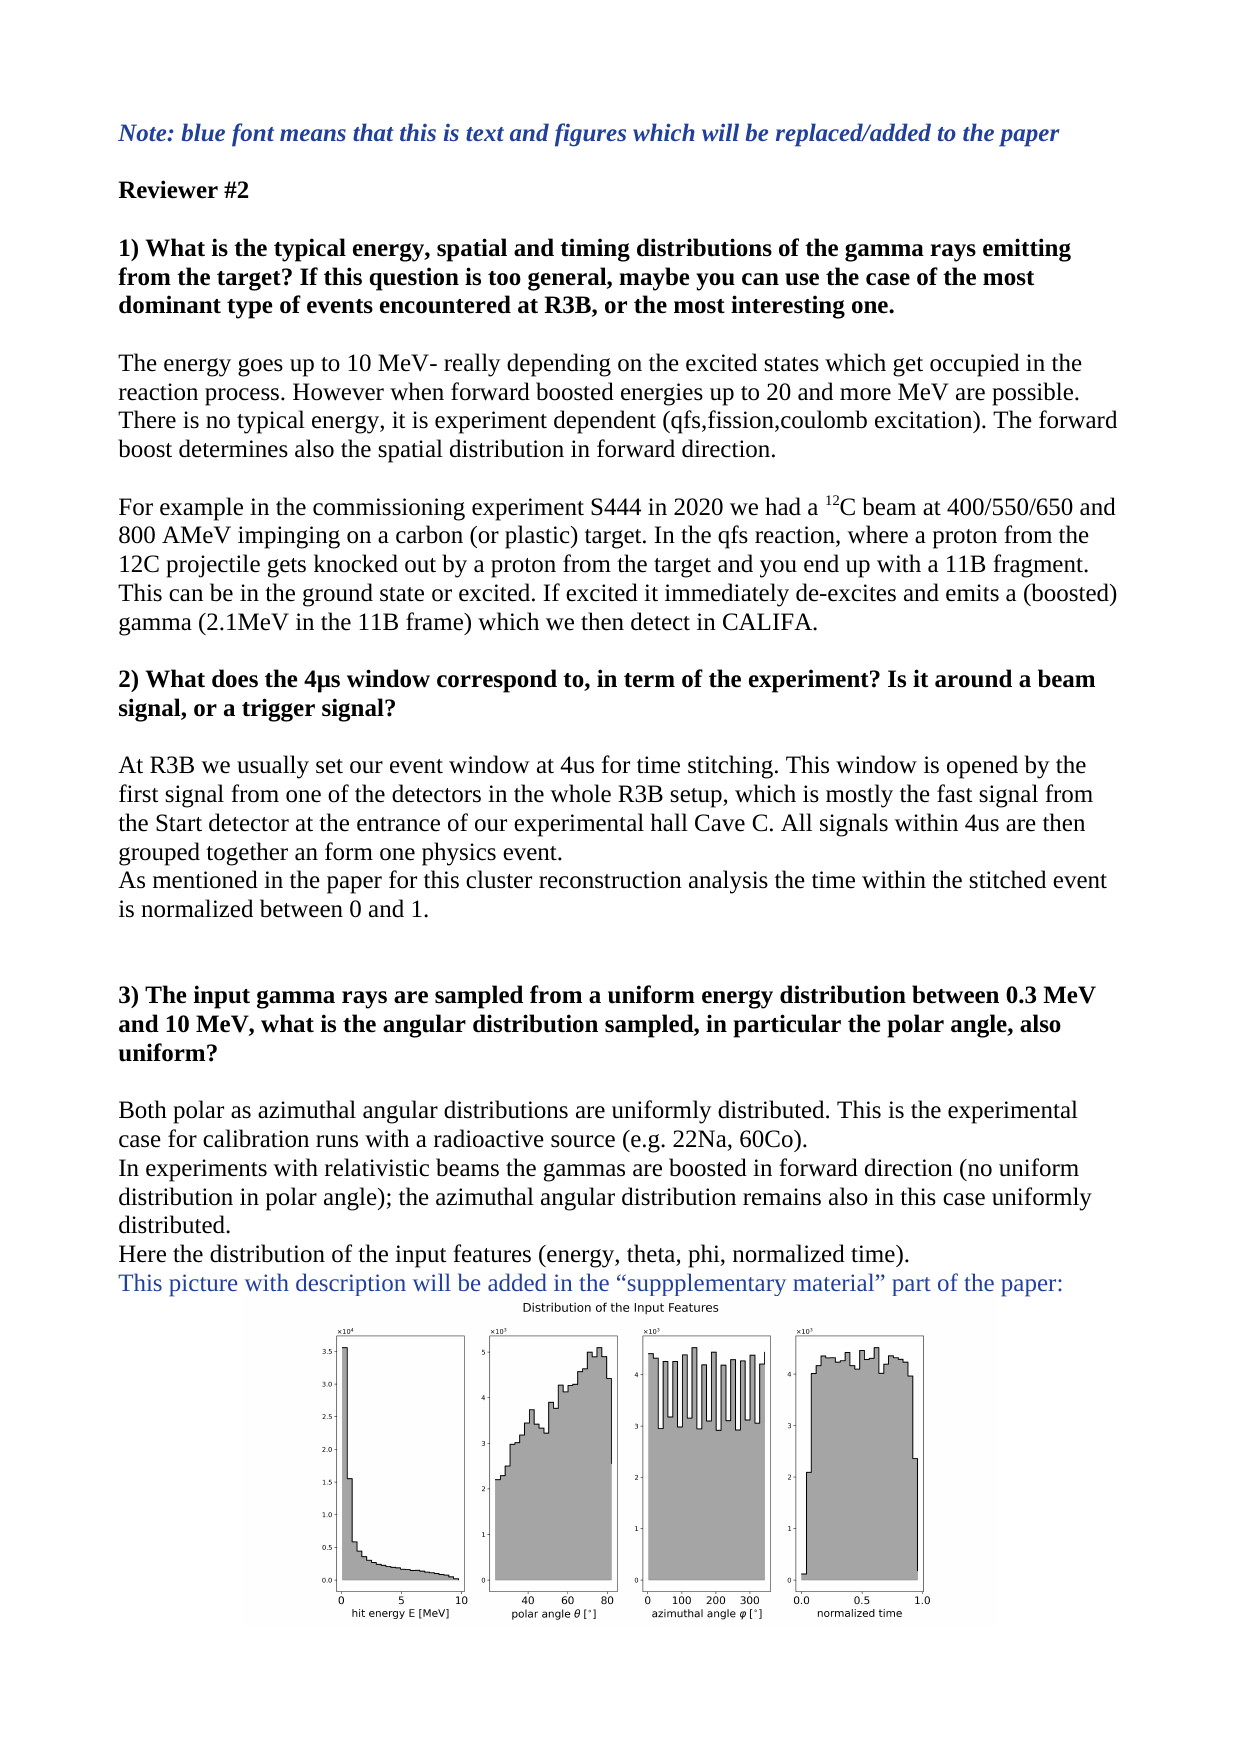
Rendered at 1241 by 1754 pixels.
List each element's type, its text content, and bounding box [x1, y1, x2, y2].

text At R3B we usually set our event window at 4us for time stitching. This window is opened by the first signal from one of the detectors in the whole R3B setup, which is mostly the fast signal from the Start detector at the entrance of our experimental hall Cave C. All signals within 4us are then grouped together an form one physics event. [118, 751, 1122, 866]
text 1) What is the typical energy, spatial and timing distributions of the gamma rays emitting from the target? If this question is too general, maybe you can use the case of the most dominant type of events encountered at R3B, or the most interesting one. [118, 233, 1122, 319]
text As mentioned in the paper for this cluster reconstruction analysis the time within the stitched event is normalized between 0 and 1. [118, 866, 1122, 923]
text This picture with description will be added in the “suppplementary material” part of the paper: [118, 1268, 1122, 1297]
picture [242, 1296, 999, 1628]
text 2) What does the 4μs window correspond to, in term of the experiment? Is it around a beam signal, or a trigger signal? [118, 664, 1122, 722]
text Note: blue font means that this is text and figures which will be replaced/added to the paper [118, 118, 1122, 147]
text For example in the commissioning experiment S444 in 2020 we had a 12C beam at 400/550/650 and 800 AMeV impinging on a carbon (or plastic) target. In the qfs reaction, where a proton from the 12C projectile gets knocked out by a proton from the target and you end up with a 11B fragment. This can be in the ground state or excited. If excited it immediately de-excites and emits a (boosted) gamma (2.1MeV in the 11B frame) which we then detect in CALIFA. [118, 492, 1122, 636]
text 3) The input gamma rays are sampled from a uniform energy distribution between 0.3 MeV and 10 MeV, what is the angular distribution sampled, in particular the polar angle, also uniform? [118, 981, 1122, 1067]
text Both polar as azimuthal angular distributions are uniformly distributed. This is the experimental case for calibration runs with a radioactive source (e.g. 22Na, 60Co). [118, 1096, 1122, 1153]
text Here the distribution of the input features (energy, theta, phi, normalized time). [118, 1239, 1122, 1268]
text In experiments with relativistic beams the gammas are boosted in forward direction (no uniform distribution in polar angle); the azimuthal angular distribution remains also in this case uniformly distributed. [118, 1153, 1122, 1239]
text Reviewer #2 [118, 176, 1122, 204]
text The energy goes up to 10 MeV- really depending on the excited states which get occupied in the reaction process. However when forward boosted energies up to 20 and more MeV are possible. There is no typical energy, it is experiment dependent (qfs,fission,coulomb excitation). The forward boost determines also the spatial distribution in forward direction. [118, 348, 1122, 463]
